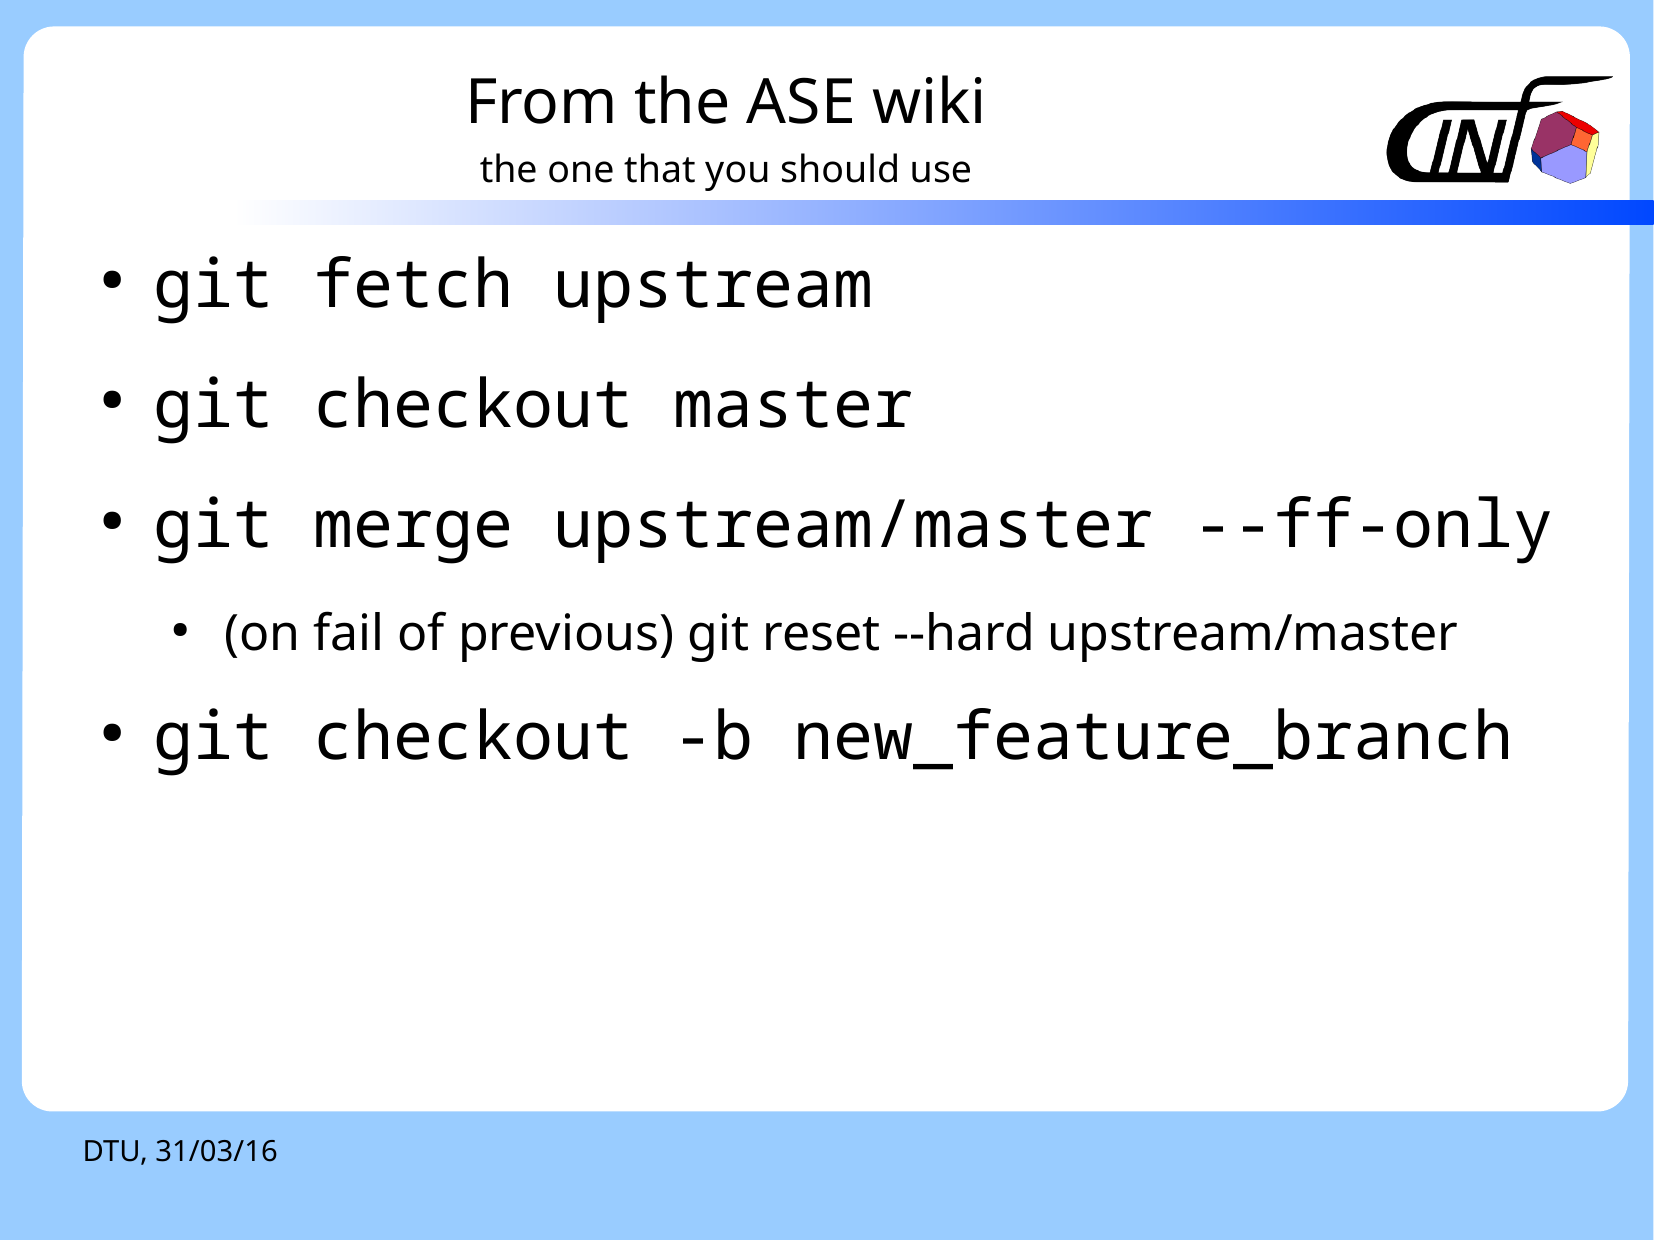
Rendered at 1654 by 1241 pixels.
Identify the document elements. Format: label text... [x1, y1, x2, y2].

picture [1386, 76, 1613, 184]
title From the ASE wiki the one that you should use [82, 49, 1371, 201]
list git fetch upstream git checkout master git merge upstream/master --ff-only (on fail of previous) git reset --hard upstream/master git checkout -b new_feature_branch [82, 236, 1583, 1055]
